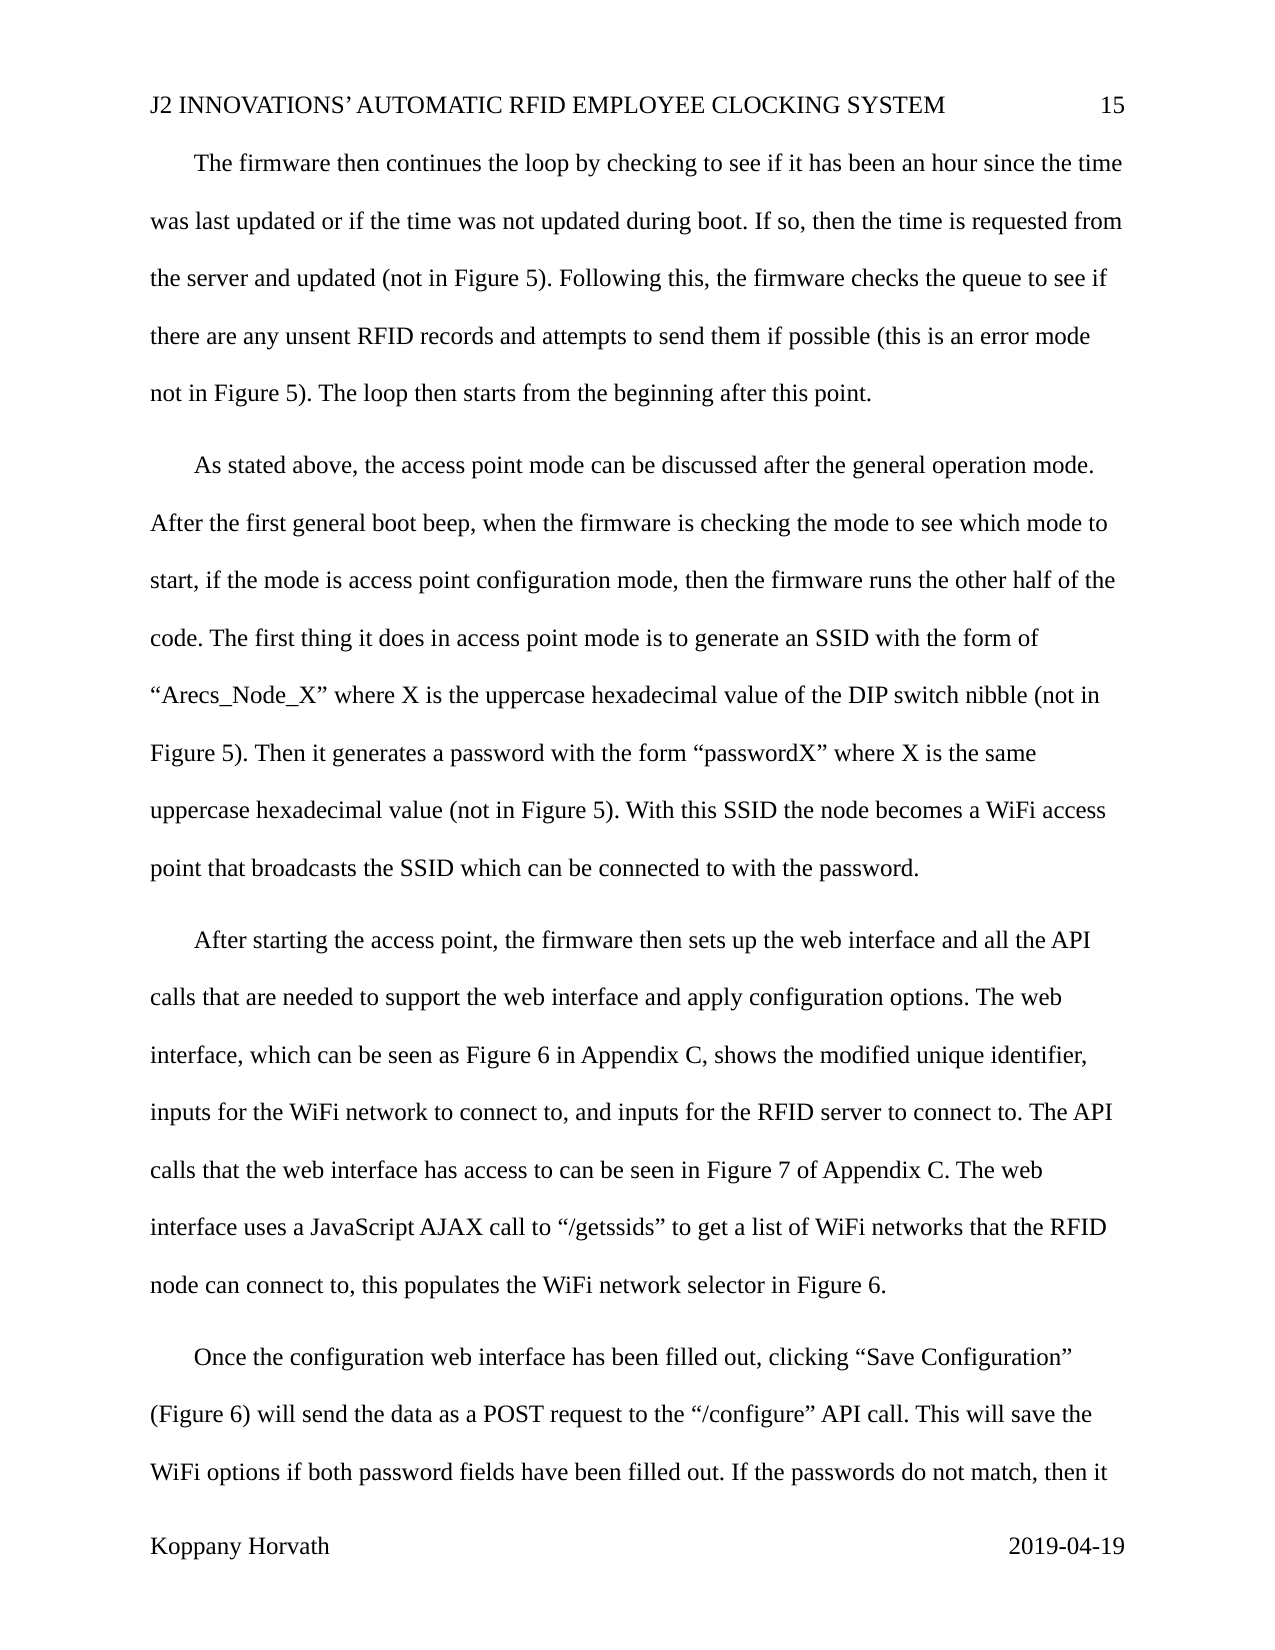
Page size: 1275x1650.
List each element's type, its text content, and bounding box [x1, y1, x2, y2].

text The firmware then continues the loop by checking to see if it has been an hour since the time was last updated or if the time was not updated during boot. If so, then the time is requested from the server and updated (not in Figure 5). Following this, the firmware checks the queue to see if there are any unsent RFID records and attempts to send them if possible (this is an error mode not in Figure 5). The loop then starts from the beginning after this point. [150, 148, 1125, 407]
text As stated above, the access point mode can be discussed after the general operation mode. After the first general boot beep, when the firmware is checking the mode to see which mode to start, if the mode is access point configuration mode, then the firmware runs the other half of the code. The first thing it does in access point mode is to generate an SSID with the form of “Arecs_Node_X” where X is the uppercase hexadecimal value of the DIP switch nibble (not in Figure 5). Then it generates a password with the form “passwordX” where X is the same uppercase hexadecimal value (not in Figure 5). With this SSID the node becomes a WiFi access point that broadcasts the SSID which can be connected to with the password. [150, 450, 1125, 882]
text After starting the access point, the firmware then sets up the web interface and all the API calls that are needed to support the web interface and apply configuration options. The web interface, which can be seen as Figure 6 in Appendix C, shows the modified unique identifier, inputs for the WiFi network to connect to, and inputs for the RFID server to connect to. The API calls that the web interface has access to can be seen in Figure 7 of Appendix C. The web interface uses a JavaScript AJAX call to “/getssids” to get a list of WiFi networks that the RFID node can connect to, this populates the WiFi network selector in Figure 6. [150, 925, 1125, 1299]
text Once the configuration web interface has been filled out, clicking “Save Configuration” (Figure 6) will send the data as a POST request to the “/configure” API call. This will save the WiFi options if both password fields have been filled out. If the passwords do not match, then it [150, 1342, 1125, 1486]
